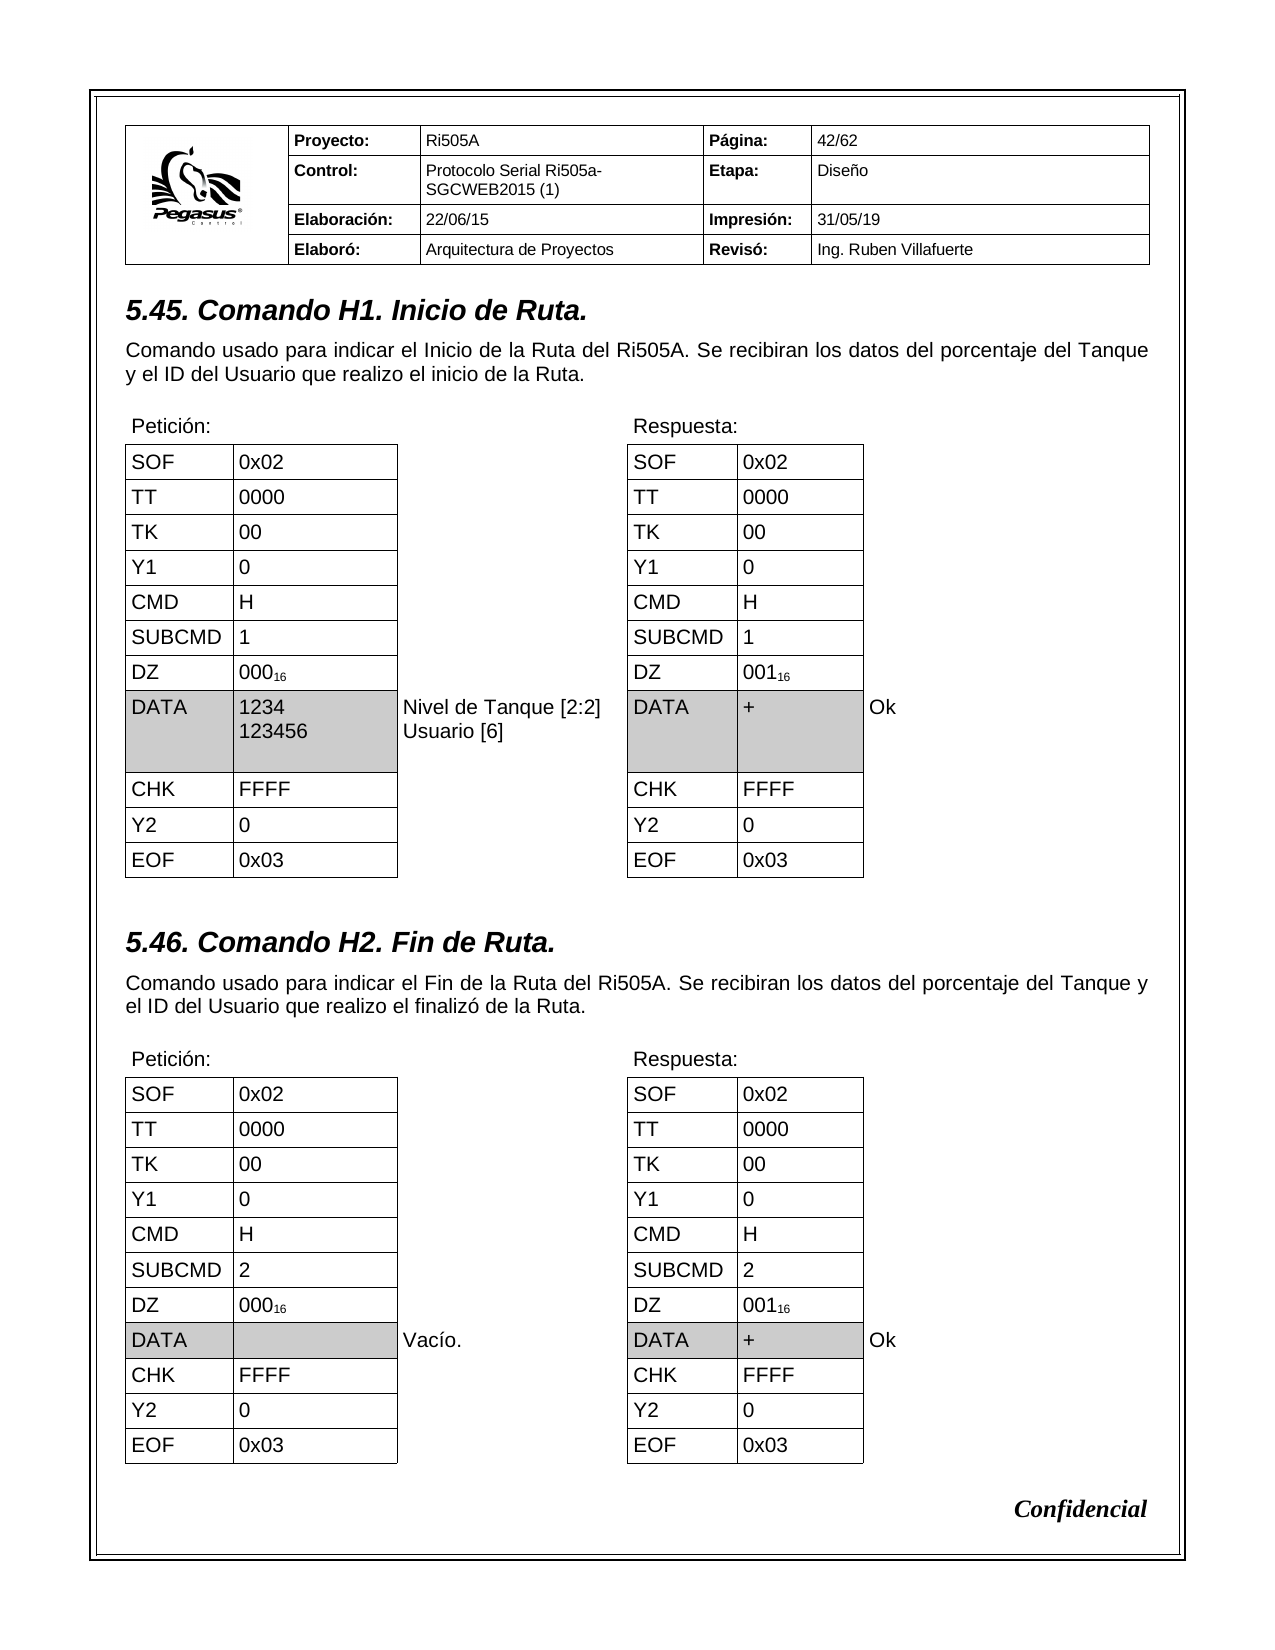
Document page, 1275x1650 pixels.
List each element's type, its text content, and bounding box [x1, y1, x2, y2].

table_cell 0x02 [738, 1078, 863, 1112]
text Comando usado para indicar el Inicio de la Ruta del Ri505A. Se recibiran los datos del porcentaje del Tanque y el ID del Usuario que realizo el inicio de la Ruta. [125, 339, 1149, 386]
table_cell 00016 [234, 656, 397, 690]
table_cell SOF [126, 1078, 233, 1112]
table_cell 00 [738, 1148, 863, 1182]
table_cell [864, 1112, 1150, 1147]
table_cell 1 [738, 621, 863, 655]
table_cell [234, 1323, 397, 1358]
table_cell EOF [628, 1429, 737, 1463]
table_cell DATA [126, 691, 233, 772]
table_cell 00 [234, 515, 397, 550]
table_cell [398, 1288, 627, 1322]
table_cell [398, 1252, 627, 1287]
table_cell + [738, 1323, 863, 1358]
table_cell [398, 1182, 627, 1217]
table_cell 0 [234, 1183, 397, 1217]
table_cell [864, 585, 1150, 620]
table_cell Y1 [628, 1183, 737, 1217]
table_cell Y2 [126, 1394, 233, 1428]
table_cell Y1 [126, 1183, 233, 1217]
table_cell SOF [628, 1078, 737, 1112]
table_cell 0 [738, 1183, 863, 1217]
table_header Respuesta: [627, 409, 1150, 444]
table_cell 00 [234, 1148, 397, 1182]
table_cell Y1 [126, 551, 233, 585]
table_cell DATA [126, 1323, 233, 1358]
table_cell 0x02 [234, 445, 397, 479]
table_cell TT [628, 480, 737, 514]
table_cell H [738, 586, 863, 620]
table_cell [398, 1393, 627, 1428]
table_cell 0x03 [738, 843, 863, 877]
table_cell [398, 1428, 627, 1463]
table_cell 0 [234, 551, 397, 585]
table_cell SUBCMD [126, 1253, 233, 1287]
table_cell + [738, 691, 863, 772]
subtitle 5.45. Comando H1. Inicio de Ruta. [125, 294, 1149, 326]
table_cell 0 [738, 1394, 863, 1428]
table_cell 0x03 [234, 843, 397, 877]
table_cell 2 [234, 1253, 397, 1287]
table_cell TK [126, 515, 233, 550]
table_cell Y2 [628, 808, 737, 842]
table_cell Nivel de Tanque [2:2] Usuario [6] [398, 690, 627, 772]
table_header Petición: [125, 1042, 627, 1077]
table_cell CHK [126, 773, 233, 807]
table_cell [864, 655, 1150, 690]
table_cell [398, 807, 627, 842]
subtitle 5.46. Comando H2. Fin de Ruta. [125, 926, 1149, 958]
table_cell [864, 480, 1150, 514]
table_cell Vacío. [398, 1323, 627, 1358]
table_cell SOF [628, 445, 737, 479]
table_cell EOF [126, 1429, 233, 1463]
table_cell [864, 515, 1150, 550]
table_cell 0x03 [234, 1429, 397, 1463]
table_cell 0x03 [738, 1429, 863, 1463]
table_cell Ok [864, 1323, 1150, 1358]
table_cell 0x02 [234, 1078, 397, 1112]
table_cell [864, 444, 1150, 479]
table_cell 0000 [738, 1113, 863, 1147]
table_cell DATA [628, 1323, 737, 1358]
table_cell 00 [738, 515, 863, 550]
table_cell [864, 1077, 1150, 1112]
table_cell [398, 1217, 627, 1252]
table_cell FFFF [738, 773, 863, 807]
table_cell FFFF [234, 1359, 397, 1393]
table_cell TK [628, 1148, 737, 1182]
table_cell CHK [628, 773, 737, 807]
table_cell Y2 [126, 808, 233, 842]
table_cell [864, 843, 1150, 877]
table_cell [398, 480, 627, 514]
table_cell [398, 1112, 627, 1147]
table_cell [864, 620, 1150, 655]
table_cell [864, 1147, 1150, 1182]
table_cell SUBCMD [628, 621, 737, 655]
table_cell [864, 1288, 1150, 1322]
table_cell 2 [738, 1253, 863, 1287]
table_cell [398, 843, 627, 877]
table_cell [864, 772, 1150, 807]
table_cell [398, 585, 627, 620]
table_cell SUBCMD [126, 621, 233, 655]
table_cell 00116 [738, 1288, 863, 1322]
table_cell FFFF [234, 773, 397, 807]
table_header Petición: [125, 409, 627, 444]
table_cell Y1 [628, 551, 737, 585]
table_cell SUBCMD [628, 1253, 737, 1287]
table_cell TT [126, 480, 233, 514]
table_cell CHK [628, 1359, 737, 1393]
table_cell [864, 1393, 1150, 1428]
table_cell SOF [126, 445, 233, 479]
table_cell CMD [628, 586, 737, 620]
table_cell 0000 [234, 1113, 397, 1147]
table_cell [864, 1358, 1150, 1393]
table_cell 0000 [234, 480, 397, 514]
table_cell 0 [738, 808, 863, 842]
table_cell CMD [126, 586, 233, 620]
table_cell [864, 1182, 1150, 1217]
table_cell DZ [126, 656, 233, 690]
table_cell 0 [234, 808, 397, 842]
table_cell H [234, 1218, 397, 1252]
table_cell [398, 1358, 627, 1393]
table_cell [398, 550, 627, 585]
table_cell [398, 444, 627, 479]
table_cell CMD [126, 1218, 233, 1252]
table_cell H [738, 1218, 863, 1252]
table_cell CHK [126, 1359, 233, 1393]
text Comando usado para indicar el Fin de la Ruta del Ri505A. Se recibiran los datos del porcentaje del Tanque y el ID del Usuario que realizo el finalizó de la Ruta. [125, 971, 1149, 1018]
table_cell [864, 550, 1150, 585]
table_cell EOF [126, 843, 233, 877]
table_cell 00116 [738, 656, 863, 690]
picture [142, 137, 253, 232]
table_cell [398, 1077, 627, 1112]
table_cell [398, 1147, 627, 1182]
table_cell [864, 1217, 1150, 1252]
table_cell Y2 [628, 1394, 737, 1428]
table_cell Ok [864, 690, 1150, 772]
table_cell FFFF [738, 1359, 863, 1393]
table_cell H [234, 586, 397, 620]
table_cell 0x02 [738, 445, 863, 479]
table_cell TK [126, 1148, 233, 1182]
table_cell DATA [628, 691, 737, 772]
table_cell TT [126, 1113, 233, 1147]
table_cell DZ [628, 1288, 737, 1322]
table_cell EOF [628, 843, 737, 877]
table_cell DZ [126, 1288, 233, 1322]
table_cell [398, 515, 627, 550]
table_cell 00016 [234, 1288, 397, 1322]
table_cell 1234 123456 [234, 691, 397, 772]
table_cell [864, 807, 1150, 842]
table_cell [864, 1252, 1150, 1287]
table_cell 0000 [738, 480, 863, 514]
table_cell [398, 655, 627, 690]
table_cell 1 [234, 621, 397, 655]
table_cell 0 [234, 1394, 397, 1428]
table_cell [398, 772, 627, 807]
table_cell DZ [628, 656, 737, 690]
table_cell TT [628, 1113, 737, 1147]
table_header Respuesta: [627, 1042, 1150, 1077]
table_cell TK [628, 515, 737, 550]
table_cell [398, 620, 627, 655]
table_cell CMD [628, 1218, 737, 1252]
table_cell [864, 1428, 1150, 1463]
table_cell 0 [738, 551, 863, 585]
